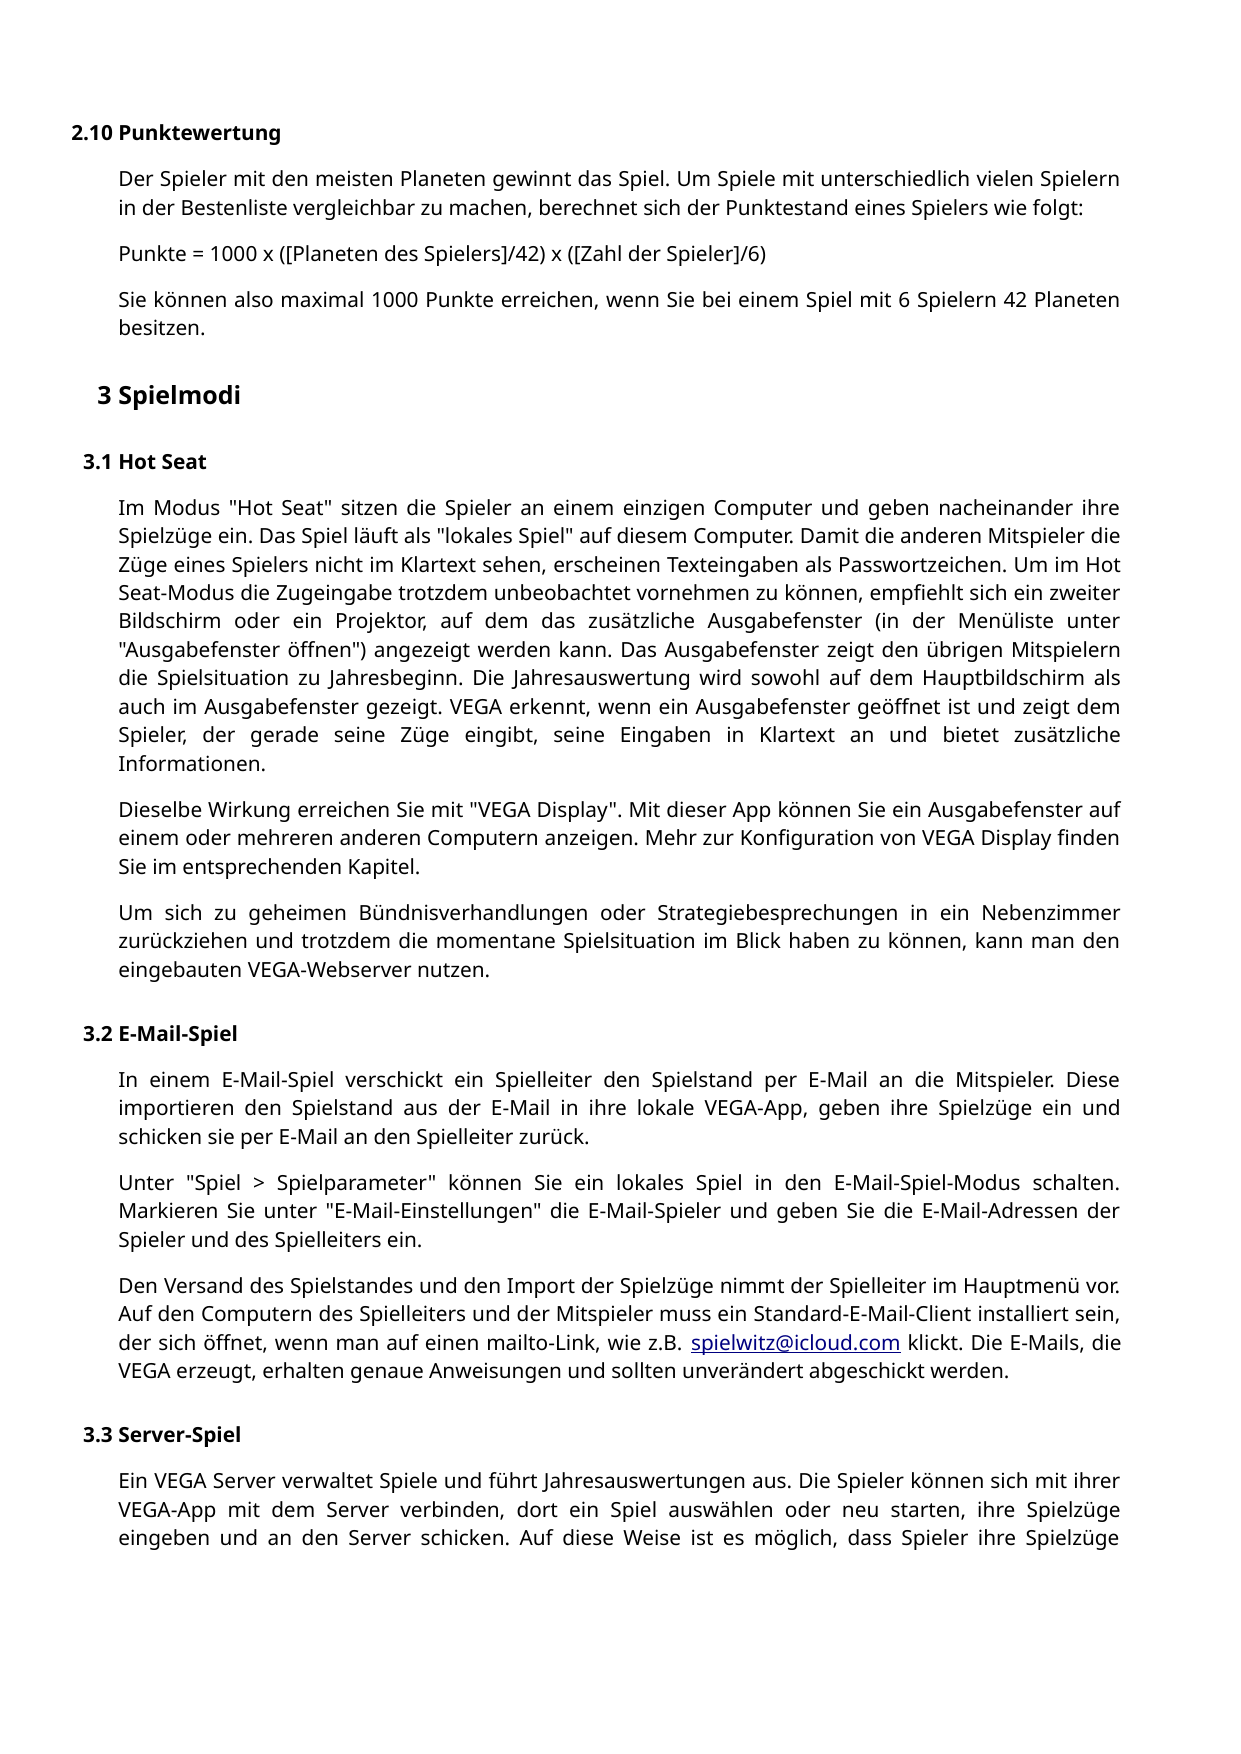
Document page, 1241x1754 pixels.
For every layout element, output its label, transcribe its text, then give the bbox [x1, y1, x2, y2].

text Dieselbe Wirkung erreichen Sie mit "VEGA Display". Mit dieser App können Sie ein Ausgabefenster auf einem oder mehreren anderen Computern anzeigen. Mehr zur Konfiguration von VEGA Display finden Sie im entsprechenden Kapitel. [118, 795, 1122, 880]
text Um sich zu geheimen Bündnisverhandlungen oder Strategiebesprechungen in ein Nebenzimmer zurückziehen und trotzdem die momentane Spielsituation im Blick haben zu können, kann man den eingebauten VEGA-Webserver nutzen. [118, 898, 1122, 983]
text Der Spieler mit den meisten Planeten gewinnt das Spiel. Um Spiele mit unterschiedlich vielen Spielern in der Bestenliste vergleichbar zu machen, berechnet sich der Punktestand eines Spielers wie folgt: [118, 164, 1122, 221]
text In einem E-Mail-Spiel verschickt ein Spielleiter den Spielstand per E-Mail an die Mitspieler. Diese importieren den Spielstand aus der E-Mail in ihre lokale VEGA-App, geben ihre Spielzüge ein und schicken sie per E-Mail an den Spielleiter zurück. [118, 1065, 1122, 1150]
text Im Modus "Hot Seat" sitzen die Spieler an einem einzigen Computer und geben nacheinander ihre Spielzüge ein. Das Spiel läuft als "lokales Spiel" auf diesem Computer. Damit die anderen Mitspieler die Züge eines Spielers nicht im Klartext sehen, erscheinen Texteingaben als Passwortzeichen. Um im Hot Seat-Modus die Zugeingabe trotzdem unbeobachtet vornehmen zu können, empfiehlt sich ein zweiter Bildschirm oder ein Projektor, auf dem das zusätzliche Ausgabefenster (in der Menüliste unter "Ausgabefenster öffnen") angezeigt werden kann. Das Ausgabefenster zeigt den übrigen Mitspielern die Spielsituation zu Jahresbeginn. Die Jahresauswertung wird sowohl auf dem Hauptbildschirm als auch im Ausgabefenster gezeigt. VEGA erkennt, wenn ein Ausgabefenster geöffnet ist und zeigt dem Spieler, der gerade seine Züge eingibt, seine Eingaben in Klartext an und bietet zusätzliche Informationen. [118, 493, 1122, 777]
text Ein VEGA Server verwaltet Spiele und führt Jahresauswertungen aus. Die Spieler können sich mit ihrer VEGA-App mit dem Server verbinden, dort ein Spiel auswählen oder neu starten, ihre Spielzüge eingeben und an den Server schicken. Auf diese Weise ist es möglich, dass Spieler ihre Spielzüge [118, 1466, 1122, 1552]
subtitle Spielmodi [118, 377, 1122, 411]
text Den Versand des Spielstandes und den Import der Spielzüge nimmt der Spielleiter im Hauptmenü vor. Auf den Computern des Spielleiters und der Mitspieler muss ein Standard-E-Mail-Client installiert sein, der sich öffnet, wenn man auf einen mailto-Link, wie z.B. spielwitz@icloud.com klickt. Die E-Mails, die VEGA erzeugt, erhalten genaue Anweisungen und sollten unverändert abgeschickt werden. [118, 1271, 1122, 1385]
subtitle E-Mail-Spiel [118, 1019, 1122, 1047]
text Sie können also maximal 1000 Punkte erreichen, wenn Sie bei einem Spiel mit 6 Spielern 42 Planeten besitzen. [118, 285, 1122, 342]
text Punkte = 1000 x ([Planeten des Spielers]/42) x ([Zahl der Spieler]/6) [118, 239, 1122, 267]
subtitle Hot Seat [118, 447, 1122, 475]
subtitle Punktewertung [118, 118, 1122, 147]
subtitle Server-Spiel [118, 1420, 1122, 1448]
text Unter "Spiel > Spielparameter" können Sie ein lokales Spiel in den E-Mail-Spiel-Modus schalten. Markieren Sie unter "E-Mail-Einstellungen" die E-Mail-Spieler und geben Sie die E-Mail-Adressen der Spieler und des Spielleiters ein. [118, 1168, 1122, 1253]
